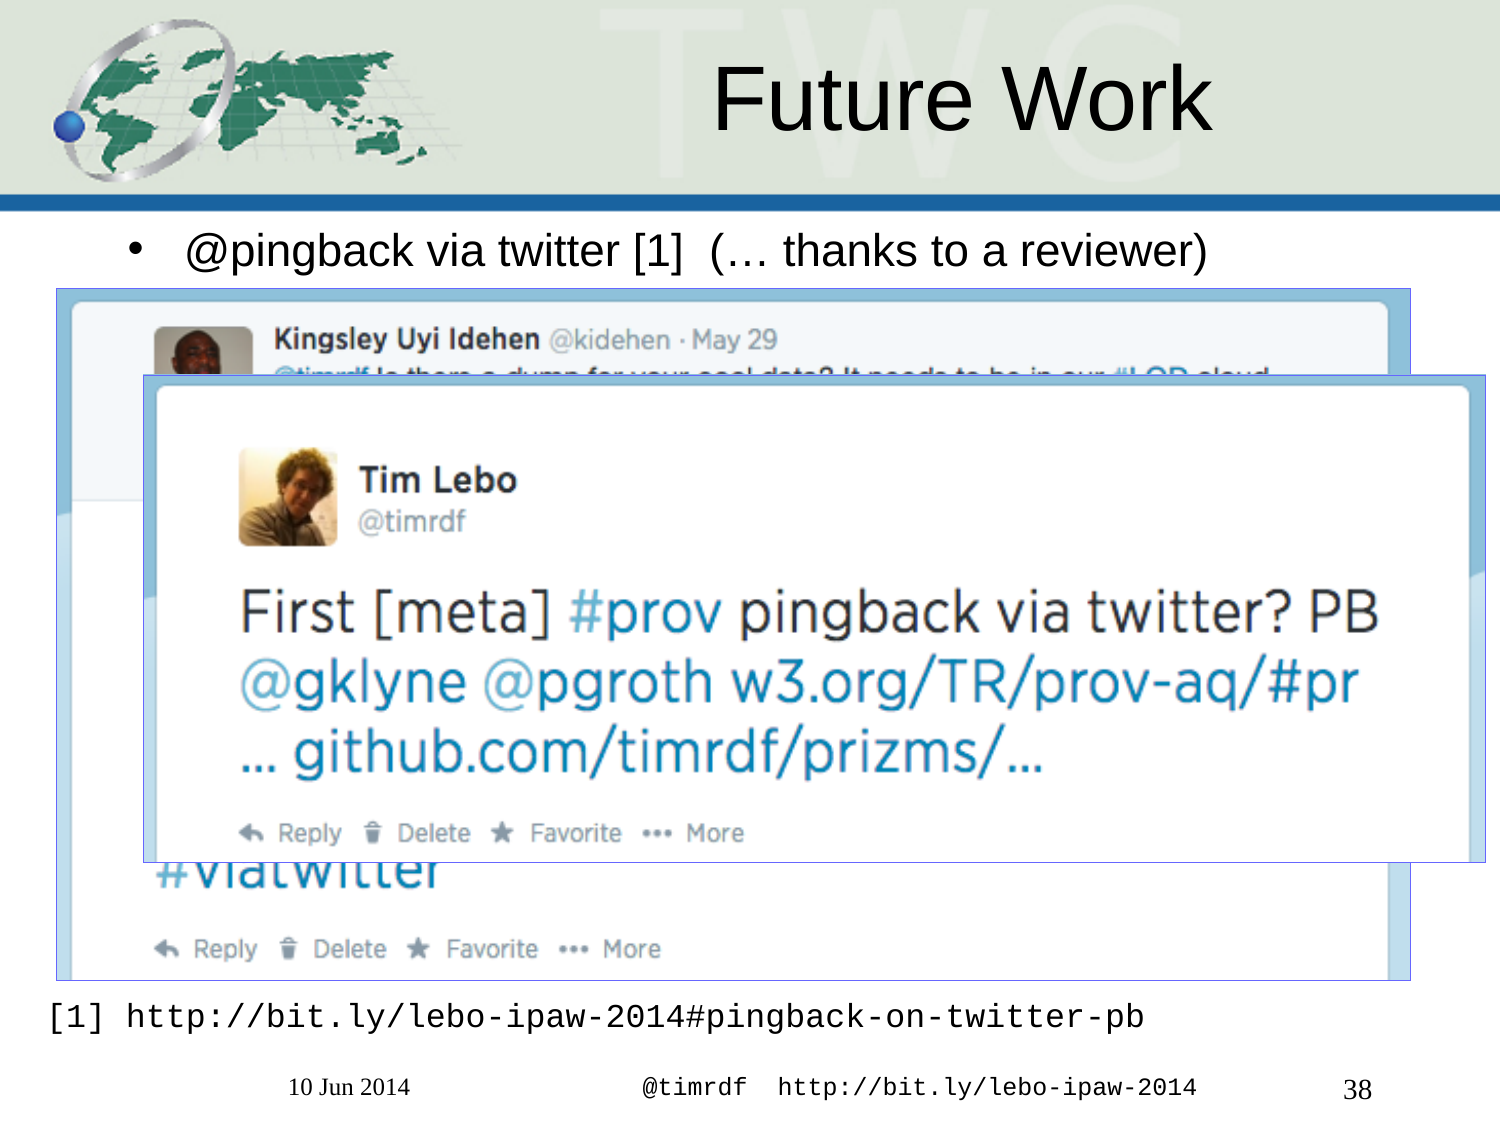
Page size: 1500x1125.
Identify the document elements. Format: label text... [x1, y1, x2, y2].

text_box [1] http://bit.ly/lebo-ipaw-2014#pingback-on-twitter-pb [31, 986, 1161, 1042]
picture [56, 288, 1486, 981]
title Future Work [425, 0, 1500, 188]
picture [0, 0, 1500, 212]
list @pingback via twitter [1] (… thanks to a reviewer) [112, 213, 1388, 559]
